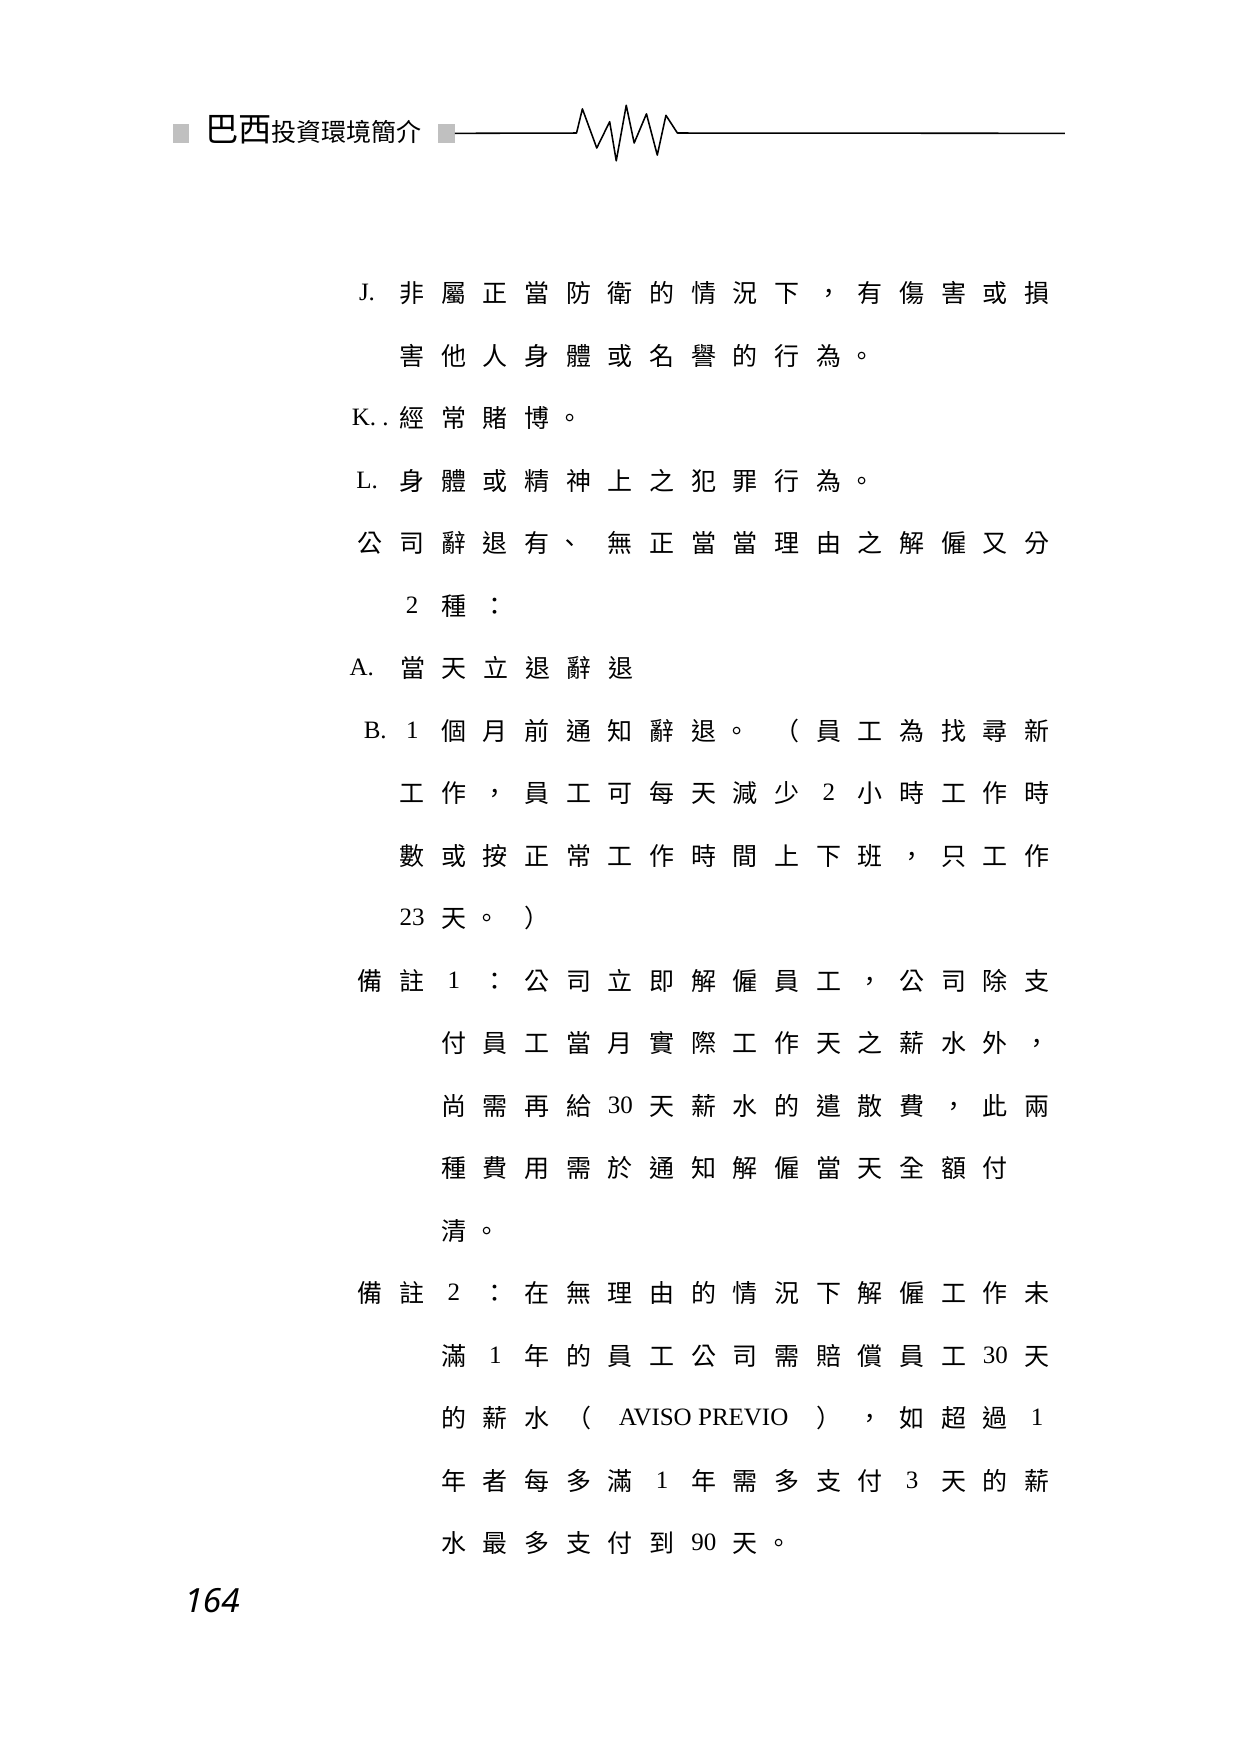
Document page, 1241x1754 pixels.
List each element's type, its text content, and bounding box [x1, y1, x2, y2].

text 備註2：在無理由的情況下解僱工作未滿1年的員工公司需賠償員工30天的薪水（AVISO PREVIO），如超過1年者每多滿1年需多支付3天的薪水最多支付到90天。 [330, 1250, 1058, 1563]
text A. 當天立退辭退 [330, 625, 1058, 688]
text L. 身體或精神上之犯罪行為。 [330, 438, 1058, 500]
text 公司辭退有、無正當當理由之解僱又分2種： [330, 500, 1058, 625]
text B. 1個月前通知辭退。（員工為找尋新工作，員工可每天減少2小時工作時數或按正常工作時間上下班，只工作23天。） [330, 688, 1058, 938]
text 備註1：公司立即解僱員工，公司除支付員工當月實際工作天之薪水外，尚需再給30天薪水的遣散費，此兩種費用需於通知解僱當天全額付清。 [330, 938, 1058, 1250]
text J. 非屬正當防衛的情況下，有傷害或損害他人身體或名譽的行為。 [330, 250, 1058, 375]
text K. .經常賭博。 [330, 375, 1058, 438]
